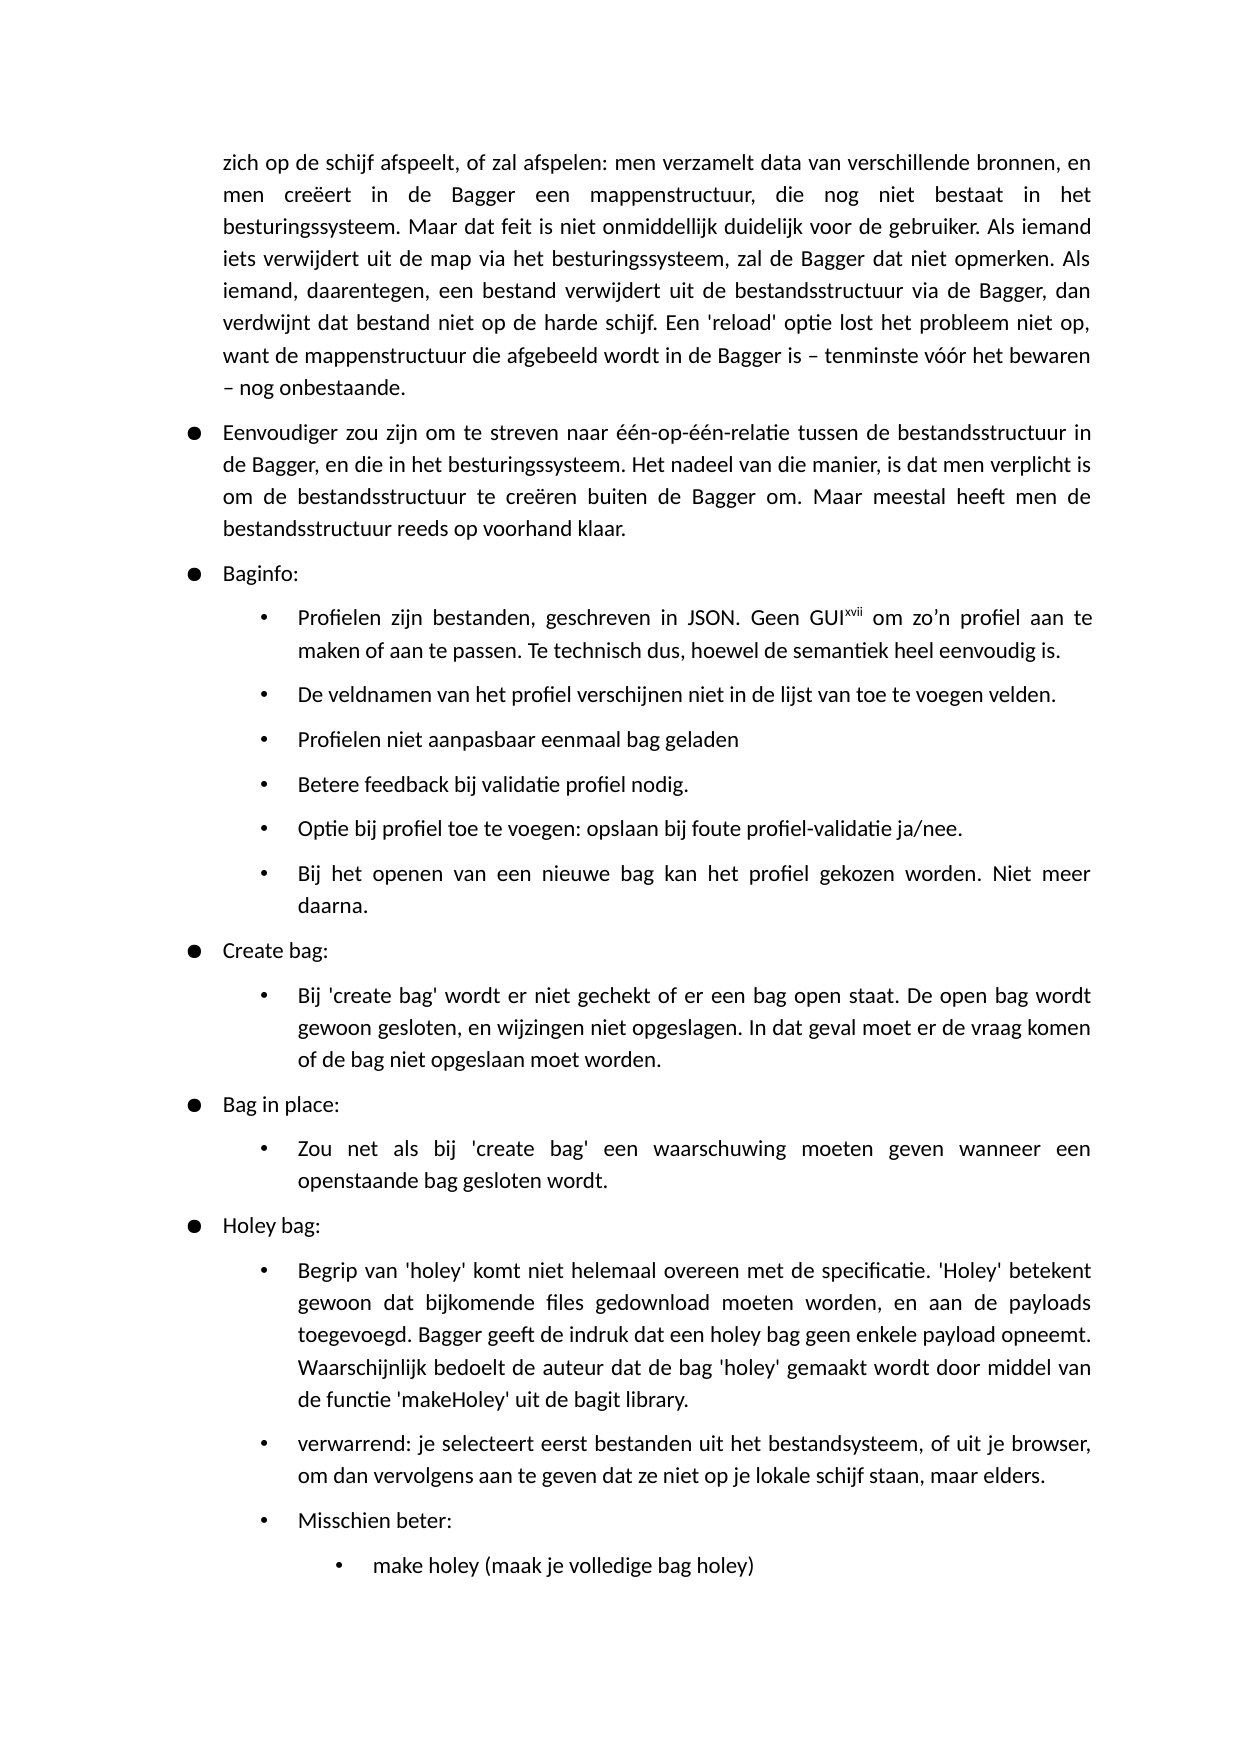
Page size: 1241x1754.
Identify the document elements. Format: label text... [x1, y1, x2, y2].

list Bij 'create bag' wordt er niet gechekt of er een bag open staat. De open bag wordt gewoon gesloten, en wijzingen niet opgeslagen. In dat geval moet er de vraag komen of de bag niet opgeslaan moet worden. [260, 981, 1093, 1073]
list Begrip van 'holey' komt niet helemaal overeen met de specificatie. 'Holey' betekent gewoon dat bijkomende files gedownload moeten worden, en aan de payloads toegevoegd. Bagger geeft de indruk dat een holey bag geen enkele payload opneemt. Waarschijnlijk bedoelt de auteur dat de bag 'holey' gemaakt wordt door middel van de functie 'makeHoley' uit de bagit library. [260, 1256, 1093, 1413]
list Baginfo: [185, 559, 1093, 587]
list Eenvoudiger zou zijn om te streven naar één-op-één-relatie tussen de bestandsstructuur in de Bagger, en die in het besturingssysteem. Het nadeel van die manier, is dat men verplicht is om de bestandsstructuur te creëren buiten de Bagger om. Maar meestal heeft men de bestandsstructuur reeds op voorhand klaar. [185, 418, 1093, 542]
list Holey bag: [185, 1211, 1093, 1239]
list Zou net als bij 'create bag' een waarschuwing moeten geven wanneer een openstaande bag gesloten wordt. [260, 1134, 1093, 1195]
list Bag in place: [185, 1090, 1093, 1118]
list Betere feedback bij validatie profiel nodig. [260, 770, 1093, 798]
list make holey (maak je volledige bag holey) [335, 1551, 1093, 1579]
list Optie bij profiel toe te voegen: opslaan bij foute profiel-validatie ja/nee. [260, 814, 1093, 842]
list Create bag: [185, 936, 1093, 964]
list verwarrend: je selecteert eerst bestanden uit het bestandsysteem, of uit je browser, om dan vervolgens aan te geven dat ze niet op je lokale schijf staan, maar elders. [260, 1429, 1093, 1490]
list Bij het openen van een nieuwe bag kan het profiel gekozen worden. Niet meer daarna. [260, 859, 1093, 919]
list Profielen niet aanpasbaar eenmaal bag geladen [260, 725, 1093, 753]
list Profielen zijn bestanden, geschreven in JSON. Geen GUI om zo’n profiel aan te maken of aan te passen. Te technisch dus, hoewel de semantiek heel eenvoudig is. [260, 603, 1093, 664]
list zich op de schijf afspeelt, of zal afspelen: men verzamelt data van verschillende bronnen, en men creëert in de Bagger een mappenstructuur, die nog niet bestaat in het besturingssysteem. Maar dat feit is niet onmiddellijk duidelijk voor de gebruiker. Als iemand iets verwijdert uit de map via het besturingssysteem, zal de Bagger dat niet opmerken. Als iemand, daarentegen, een bestand verwijdert uit de bestandsstructuur via de Bagger, dan verdwijnt dat bestand niet op de harde schijf. Een 'reload' optie lost het probleem niet op, want de mappenstructuur die afgebeeld wordt in de Bagger is – tenminste vóór het bewaren – nog onbestaande. [185, 148, 1093, 401]
list De veldnamen van het profiel verschijnen niet in de lijst van toe te voegen velden. [260, 680, 1093, 708]
list Misschien beter: [260, 1506, 1093, 1534]
